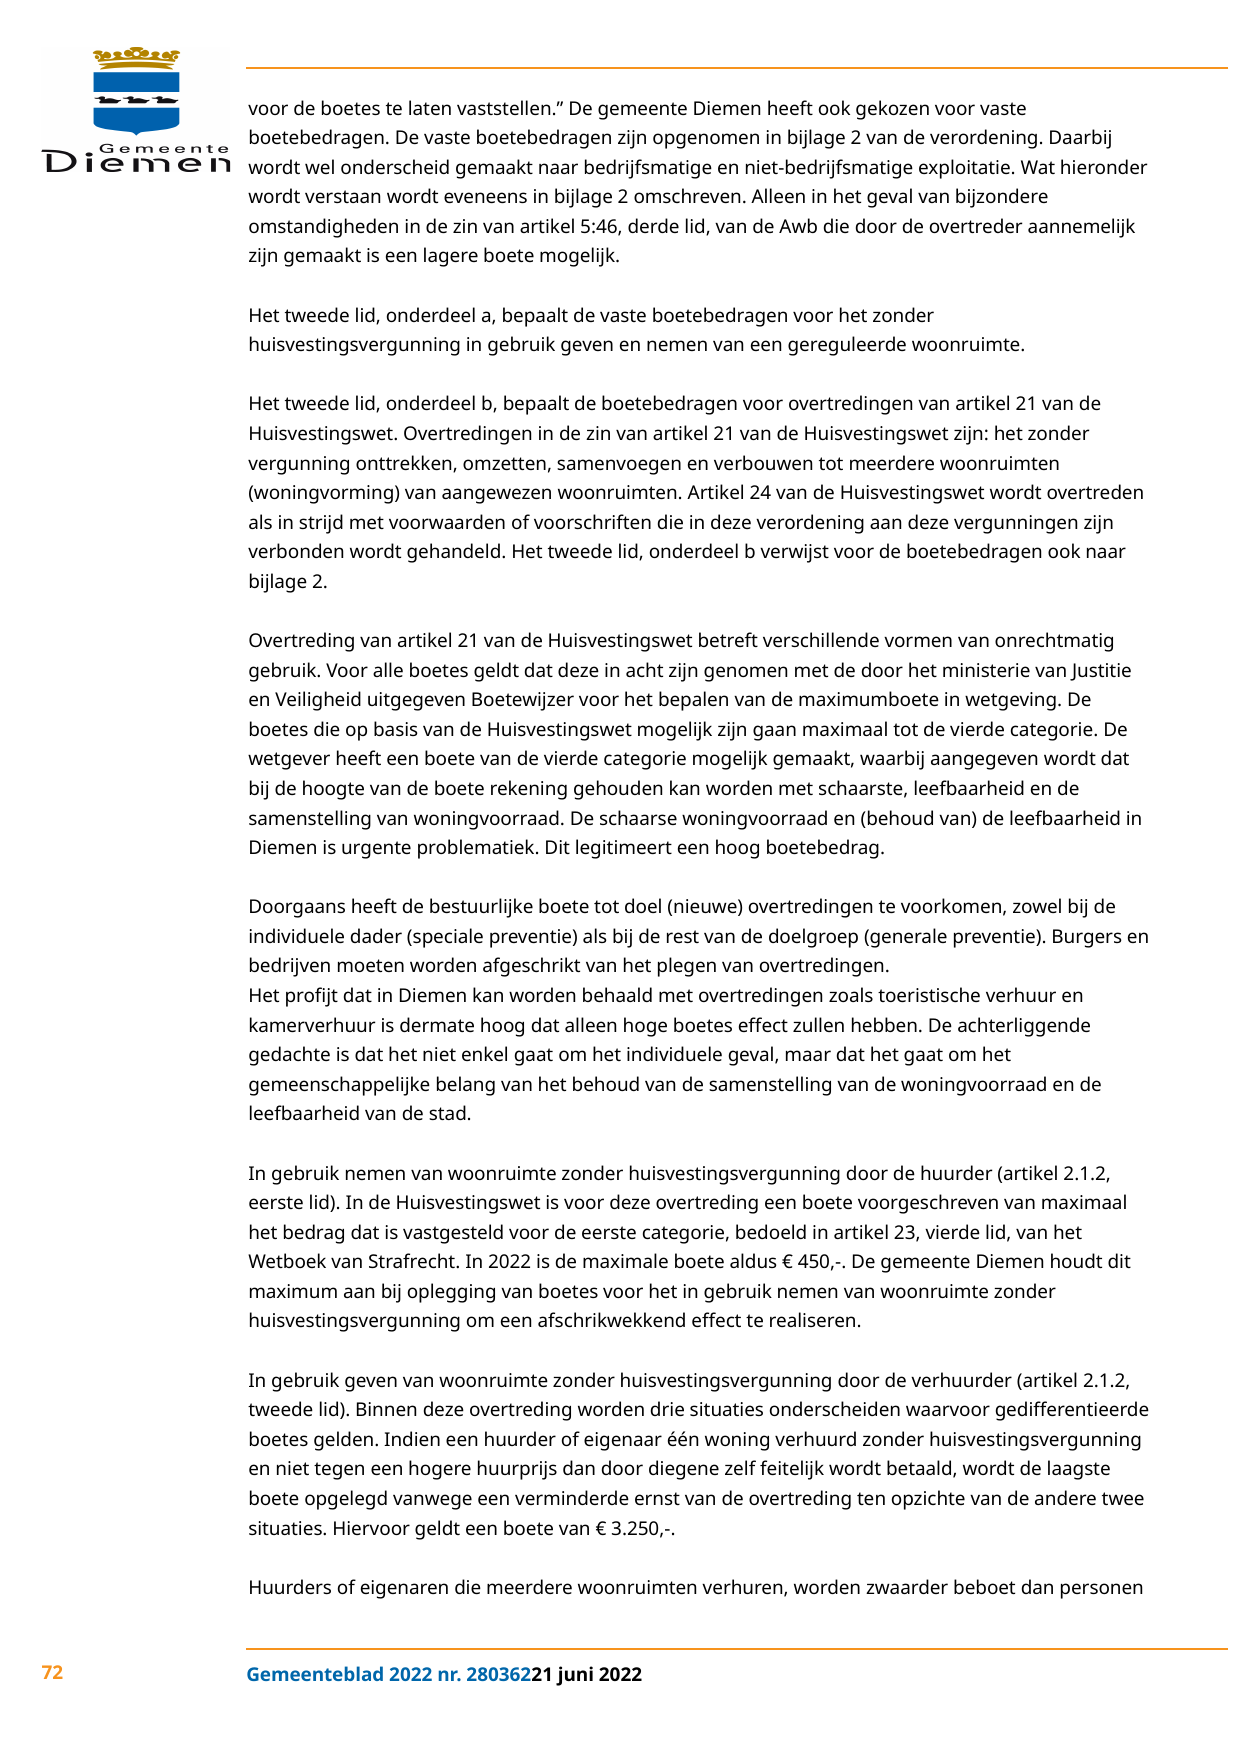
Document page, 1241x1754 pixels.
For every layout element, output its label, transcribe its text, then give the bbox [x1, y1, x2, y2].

text Het profijt dat in Diemen kan worden behaald met overtredingen zoals toeristische verhuur en kamerverhuur is dermate hoog dat alleen hoge boetes effect zullen hebben. De achterliggende gedachte is dat het niet enkel gaat om het individuele geval, maar dat het gaat om het gemeenschappelijke belang van het behoud van de samenstelling van de woningvoorraad en de leefbaarheid van de stad. [248, 982, 1152, 1126]
picture [41, 47, 231, 172]
text voor de boetes te laten vaststellen.” De gemeente Diemen heeft ook gekozen voor vaste boetebedragen. De vaste boetebedragen zijn opgenomen in bijlage 2 van de verordening. Daarbij wordt wel onderscheid gemaakt naar bedrijfsmatige en niet-bedrijfsmatige exploitatie. Wat hieronder wordt verstaan wordt eveneens in bijlage 2 omschreven. Alleen in het geval van bijzondere omstandigheden in de zin van artikel 5:46, derde lid, van de Awb die door de overtreder aannemelijk zijn gemaakt is een lagere boete mogelijk. [248, 95, 1152, 268]
text Het tweede lid, onderdeel b, bepaalt de boetebedragen voor overtredingen van artikel 21 van de Huisvestingswet. Overtredingen in de zin van artikel 21 van de Huisvestingswet zijn: het zonder vergunning onttrekken, omzetten, samenvoegen en verbouwen tot meerdere woonruimten (woningvorming) van aangewezen woonruimten. Artikel 24 van de Huisvestingswet wordt overtreden als in strijd met voorwaarden of voorschriften die in deze verordening aan deze vergunningen zijn verbonden wordt gehandeld. Het tweede lid, onderdeel b verwijst voor de boetebedragen ook naar bijlage 2. [248, 391, 1152, 594]
text In gebruik nemen van woonruimte zonder huisvestingsvergunning door de huurder (artikel 2.1.2, eerste lid). In de Huisvestingswet is voor deze overtreding een boete voorgeschreven van maximaal het bedrag dat is vastgesteld voor de eerste categorie, bedoeld in artikel 23, vierde lid, van het Wetboek van Strafrecht. In 2022 is de maximale boete aldus € 450,-. De gemeente Diemen houdt dit maximum aan bij oplegging van boetes voor het in gebruik nemen van woonruimte zonder huisvestingsvergunning om een afschrikwekkend effect te realiseren. [248, 1160, 1152, 1333]
text Doorgaans heeft de bestuurlijke boete tot doel (nieuwe) overtredingen te voorkomen, zowel bij de individuele dader (speciale preventie) als bij de rest van de doelgroep (generale preventie). Burgers en bedrijven moeten worden afgeschrikt van het plegen van overtredingen. [248, 893, 1152, 978]
text In gebruik geven van woonruimte zonder huisvestingsvergunning door de verhuurder (artikel 2.1.2, tweede lid). Binnen deze overtreding worden drie situaties onderscheiden waarvoor gedifferentieerde boetes gelden. Indien een huurder of eigenaar één woning verhuurd zonder huisvestingsvergunning en niet tegen een hogere huurprijs dan door diegene zelf feitelijk wordt betaald, wordt de laagste boete opgelegd vanwege een verminderde ernst van de overtreding ten opzichte van de andere twee situaties. Hiervoor geldt een boete van € 3.250,-. [248, 1367, 1152, 1541]
text Het tweede lid, onderdeel a, bepaalt de vaste boetebedragen voor het zonder huisvestingsvergunning in gebruik geven en nemen van een gereguleerde woonruimte. [248, 302, 1152, 357]
text Overtreding van artikel 21 van de Huisvestingswet betreft verschillende vormen van onrechtmatig gebruik. Voor alle boetes geldt dat deze in acht zijn genomen met de door het ministerie van Justitie en Veiligheid uitgegeven Boetewijzer voor het bepalen van de maximumboete in wetgeving. De boetes die op basis van de Huisvestingswet mogelijk zijn gaan maximaal tot de vierde categorie. De wetgever heeft een boete van de vierde categorie mogelijk gemaakt, waarbij aangegeven wordt dat bij de hoogte van de boete rekening gehouden kan worden met schaarste, leefbaarheid en de samenstelling van woningvoorraad. De schaarse woningvoorraad en (behoud van) de leefbaarheid in Diemen is urgente problematiek. Dit legitimeert een hoog boetebedrag. [248, 627, 1152, 860]
text Huurders of eigenaren die meerdere woonruimten verhuren, worden zwaarder beboet dan personen [248, 1574, 1152, 1600]
